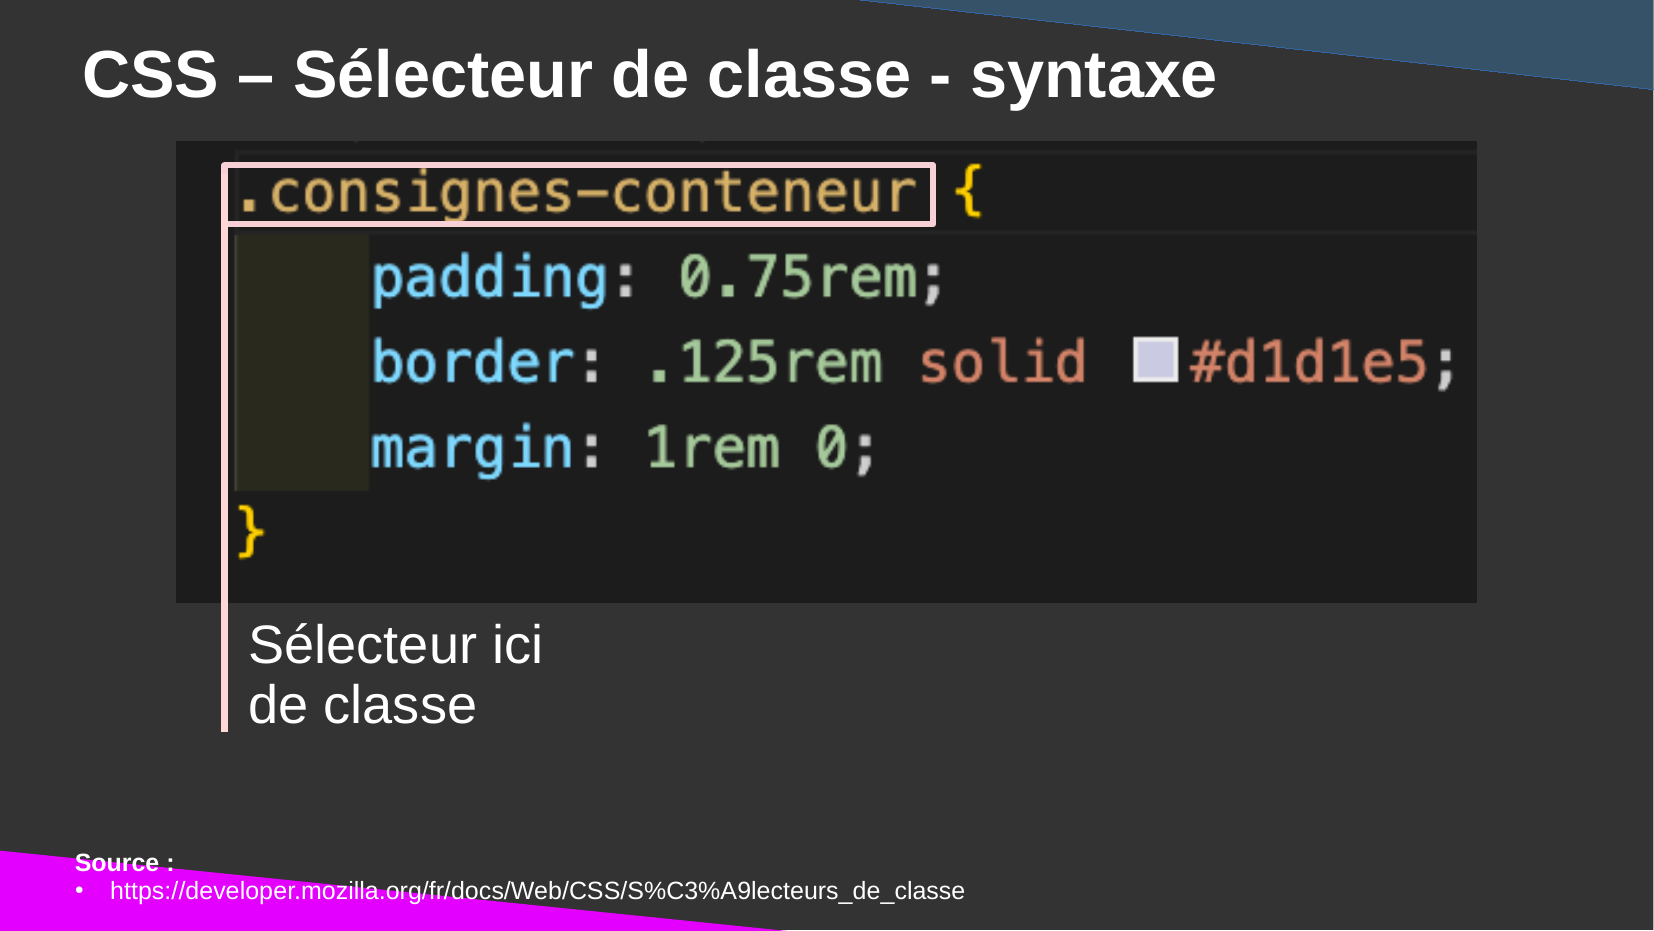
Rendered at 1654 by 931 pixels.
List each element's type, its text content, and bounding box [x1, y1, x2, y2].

picture [176, 141, 1477, 603]
text_box Source : https://developer.mozilla.org/fr/docs/Web/CSS/S%C3%A9lecteurs_de_classe [60, 841, 1546, 913]
title CSS – Sélecteur de classe - syntaxe [82, 37, 1571, 114]
picture [228, 168, 930, 221]
title Sélecteur ici de classe [248, 614, 579, 736]
text_box [0, 850, 788, 931]
text_box [860, 0, 1654, 90]
